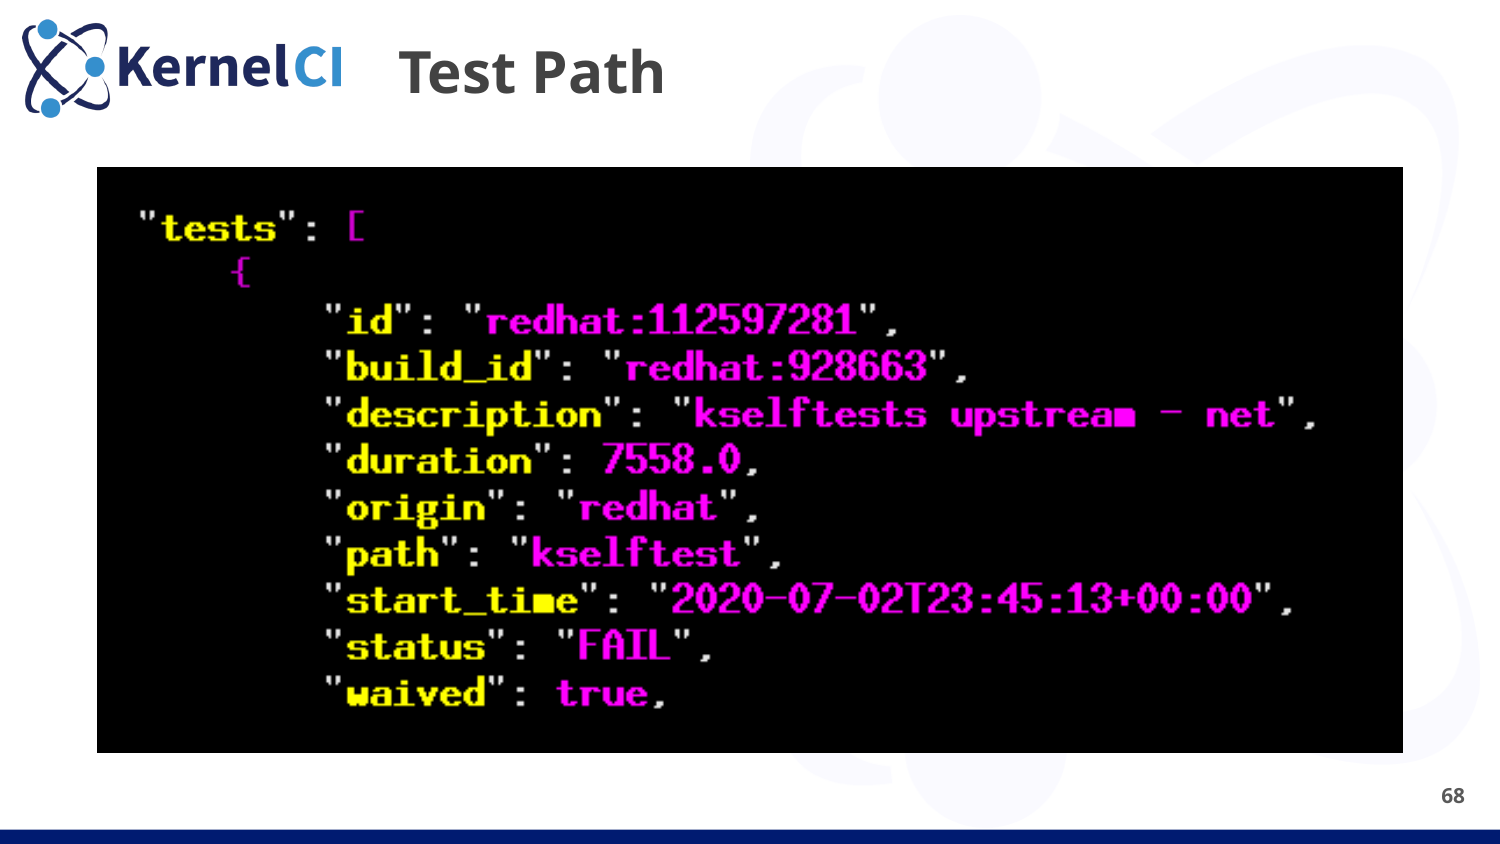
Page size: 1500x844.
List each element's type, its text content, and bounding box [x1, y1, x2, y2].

title Test Path [383, 23, 1455, 117]
slide_number [1389, 764, 1480, 830]
picture [22, 19, 341, 118]
picture [97, 15, 1480, 828]
